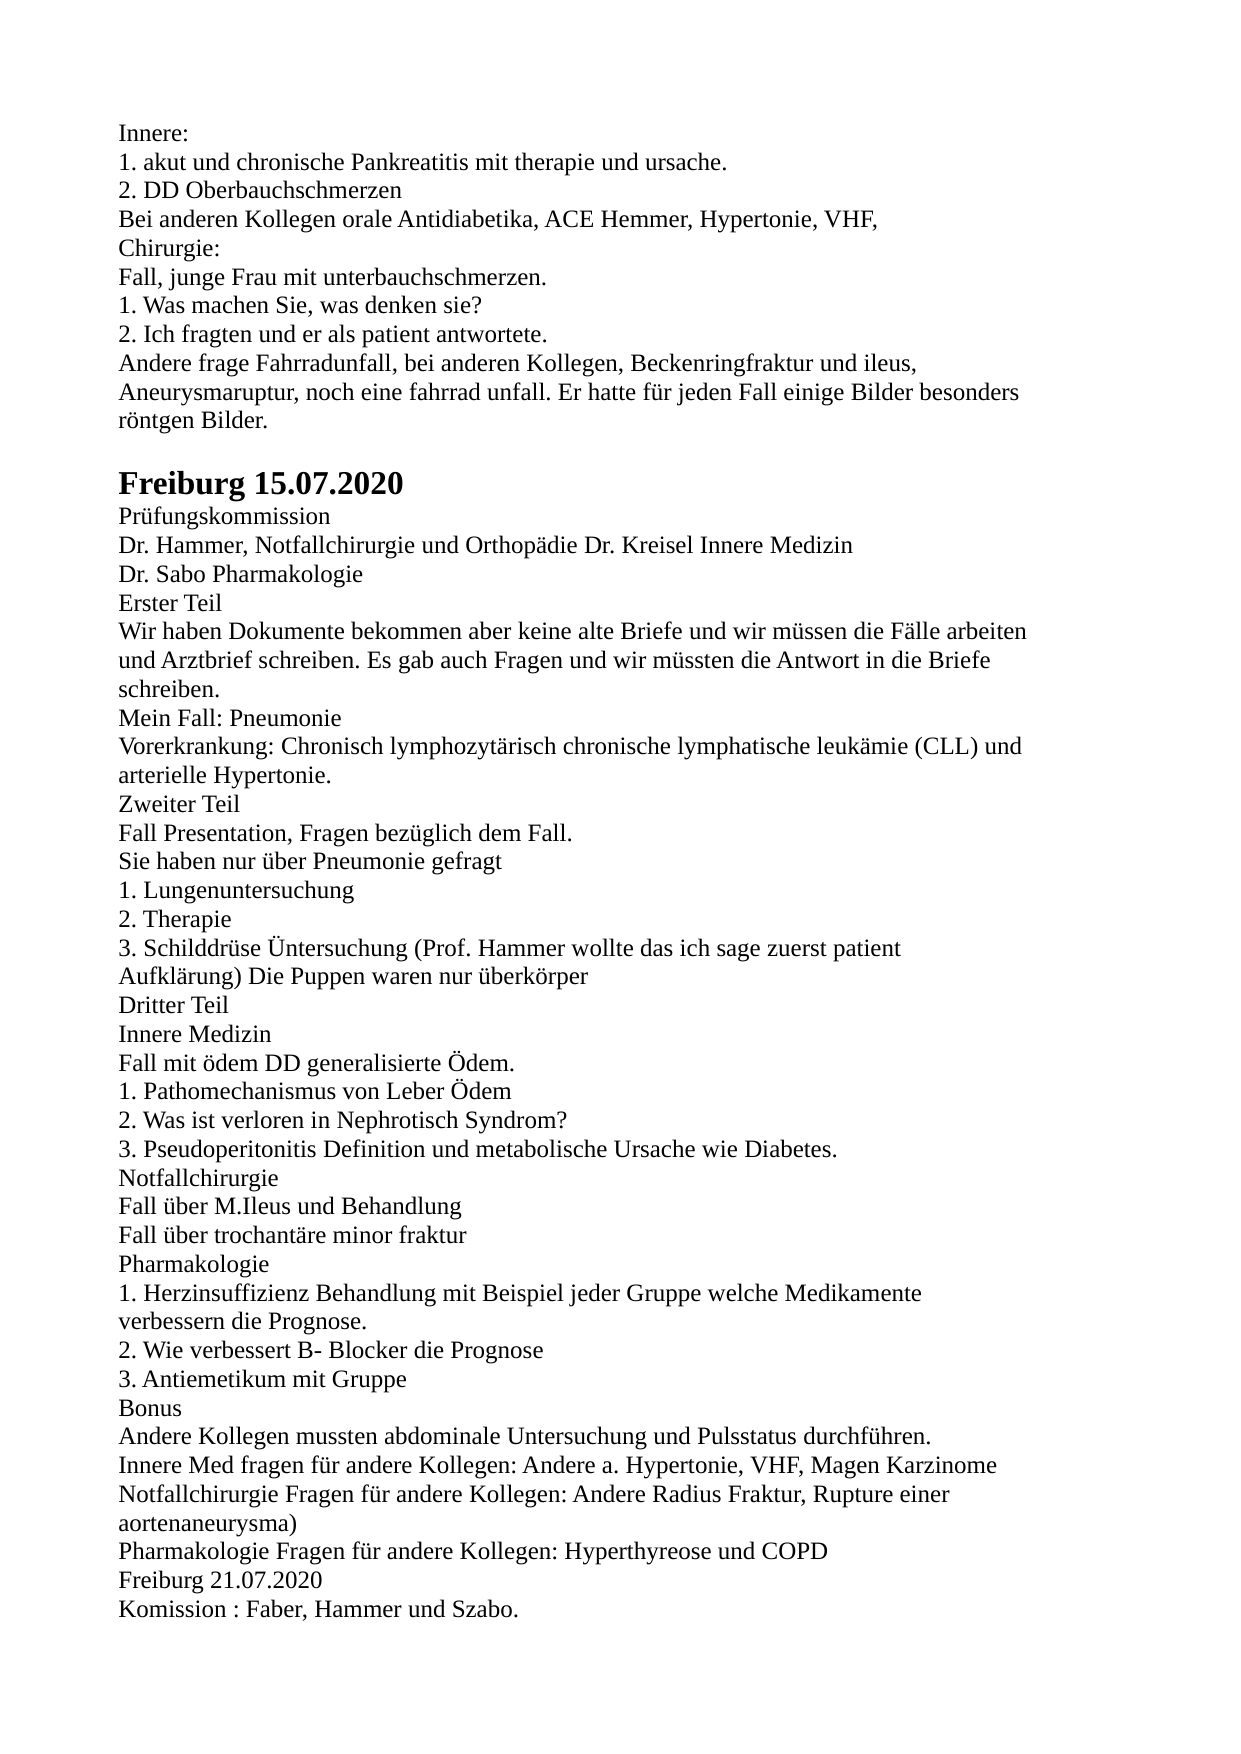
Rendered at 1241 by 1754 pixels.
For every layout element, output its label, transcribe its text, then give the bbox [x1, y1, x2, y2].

text Dritter Teil [118, 990, 1122, 1019]
text Pharmakologie Fragen für andere Kollegen: Hyperthyreose und COPD [118, 1536, 1122, 1565]
text Mein Fall: Pneumonie [118, 703, 1122, 731]
text 1. Lungenuntersuchung [118, 875, 1122, 904]
text und Arztbrief schreiben. Es gab auch Fragen und wir müssten die Antwort in die Briefe [118, 645, 1122, 674]
text 1. Herzinsuffizienz Behandlung mit Beispiel jeder Gruppe welche Medikamente [118, 1278, 1122, 1306]
text Andere frage Fahrradunfall, bei anderen Kollegen, Beckenringfraktur und ileus, [118, 348, 1122, 377]
text Aufklärung) Die Puppen waren nur überkörper [118, 961, 1122, 990]
text aortenaneurysma) [118, 1508, 1122, 1536]
text Innere: [118, 118, 1122, 147]
text Dr. Hammer, Notfallchirurgie und Orthopädie Dr. Kreisel Innere Medizin [118, 530, 1122, 559]
text 1. akut und chronische Pankreatitis mit therapie und ursache. [118, 147, 1122, 176]
text Fall über M.Ileus und Behandlung [118, 1191, 1122, 1220]
text Prüfungskommission [118, 501, 1122, 530]
text 1. Pathomechanismus von Leber Ödem [118, 1076, 1122, 1105]
text Vorerkrankung: Chronisch lymphozytärisch chronische lymphatische leukämie (CLL) und [118, 731, 1122, 760]
text arterielle Hypertonie. [118, 760, 1122, 789]
text Freiburg 21.07.2020 [118, 1565, 1122, 1594]
text Fall Presentation, Fragen bezüglich dem Fall. [118, 818, 1122, 846]
text Notfallchirurgie [118, 1163, 1122, 1191]
text schreiben. [118, 674, 1122, 703]
text 3. Antiemetikum mit Gruppe [118, 1364, 1122, 1393]
text 2. Wie verbessert B- Blocker die Prognose [118, 1335, 1122, 1364]
text verbessern die Prognose. [118, 1306, 1122, 1335]
text Bonus [118, 1393, 1122, 1421]
text Chirurgie: [118, 233, 1122, 262]
text Innere Medizin [118, 1019, 1122, 1048]
text 2. Ich fragten und er als patient antwortete. [118, 319, 1122, 348]
text Bei anderen Kollegen orale Antidiabetika, ACE Hemmer, Hypertonie, VHF, [118, 204, 1122, 233]
text Pharmakologie [118, 1249, 1122, 1278]
text 1. Was machen Sie, was denken sie? [118, 291, 1122, 319]
text Aneurysmaruptur, noch eine fahrrad unfall. Er hatte für jeden Fall einige Bilder besonders [118, 377, 1122, 406]
text röntgen Bilder. [118, 406, 1122, 434]
text Dr. Sabo Pharmakologie [118, 559, 1122, 588]
text Innere Med fragen für andere Kollegen: Andere a. Hypertonie, VHF, Magen Karzinome [118, 1450, 1122, 1479]
text Fall über trochantäre minor fraktur [118, 1220, 1122, 1249]
text Zweiter Teil [118, 789, 1122, 818]
text 2. Therapie [118, 904, 1122, 933]
text 2. Was ist verloren in Nephrotisch Syndrom? [118, 1105, 1122, 1134]
text Notfallchirurgie Fragen für andere Kollegen: Andere Radius Fraktur, Rupture einer [118, 1479, 1122, 1508]
text Andere Kollegen mussten abdominale Untersuchung und Pulsstatus durchführen. [118, 1421, 1122, 1450]
text 3. Schilddrüse Üntersuchung (Prof. Hammer wollte das ich sage zuerst patient [118, 933, 1122, 961]
text Erster Teil [118, 588, 1122, 616]
text Wir haben Dokumente bekommen aber keine alte Briefe und wir müssen die Fälle arbeiten [118, 616, 1122, 645]
text 2. DD Oberbauchschmerzen [118, 176, 1122, 204]
text Sie haben nur über Pneumonie gefragt [118, 846, 1122, 875]
text Fall mit ödem DD generalisierte Ödem. [118, 1048, 1122, 1076]
text Komission : Faber, Hammer und Szabo. [118, 1594, 1122, 1623]
text Fall, junge Frau mit unterbauchschmerzen. [118, 262, 1122, 291]
text 3. Pseudoperitonitis Definition und metabolische Ursache wie Diabetes. [118, 1134, 1122, 1163]
text Freiburg 15.07.2020 [118, 463, 1122, 501]
